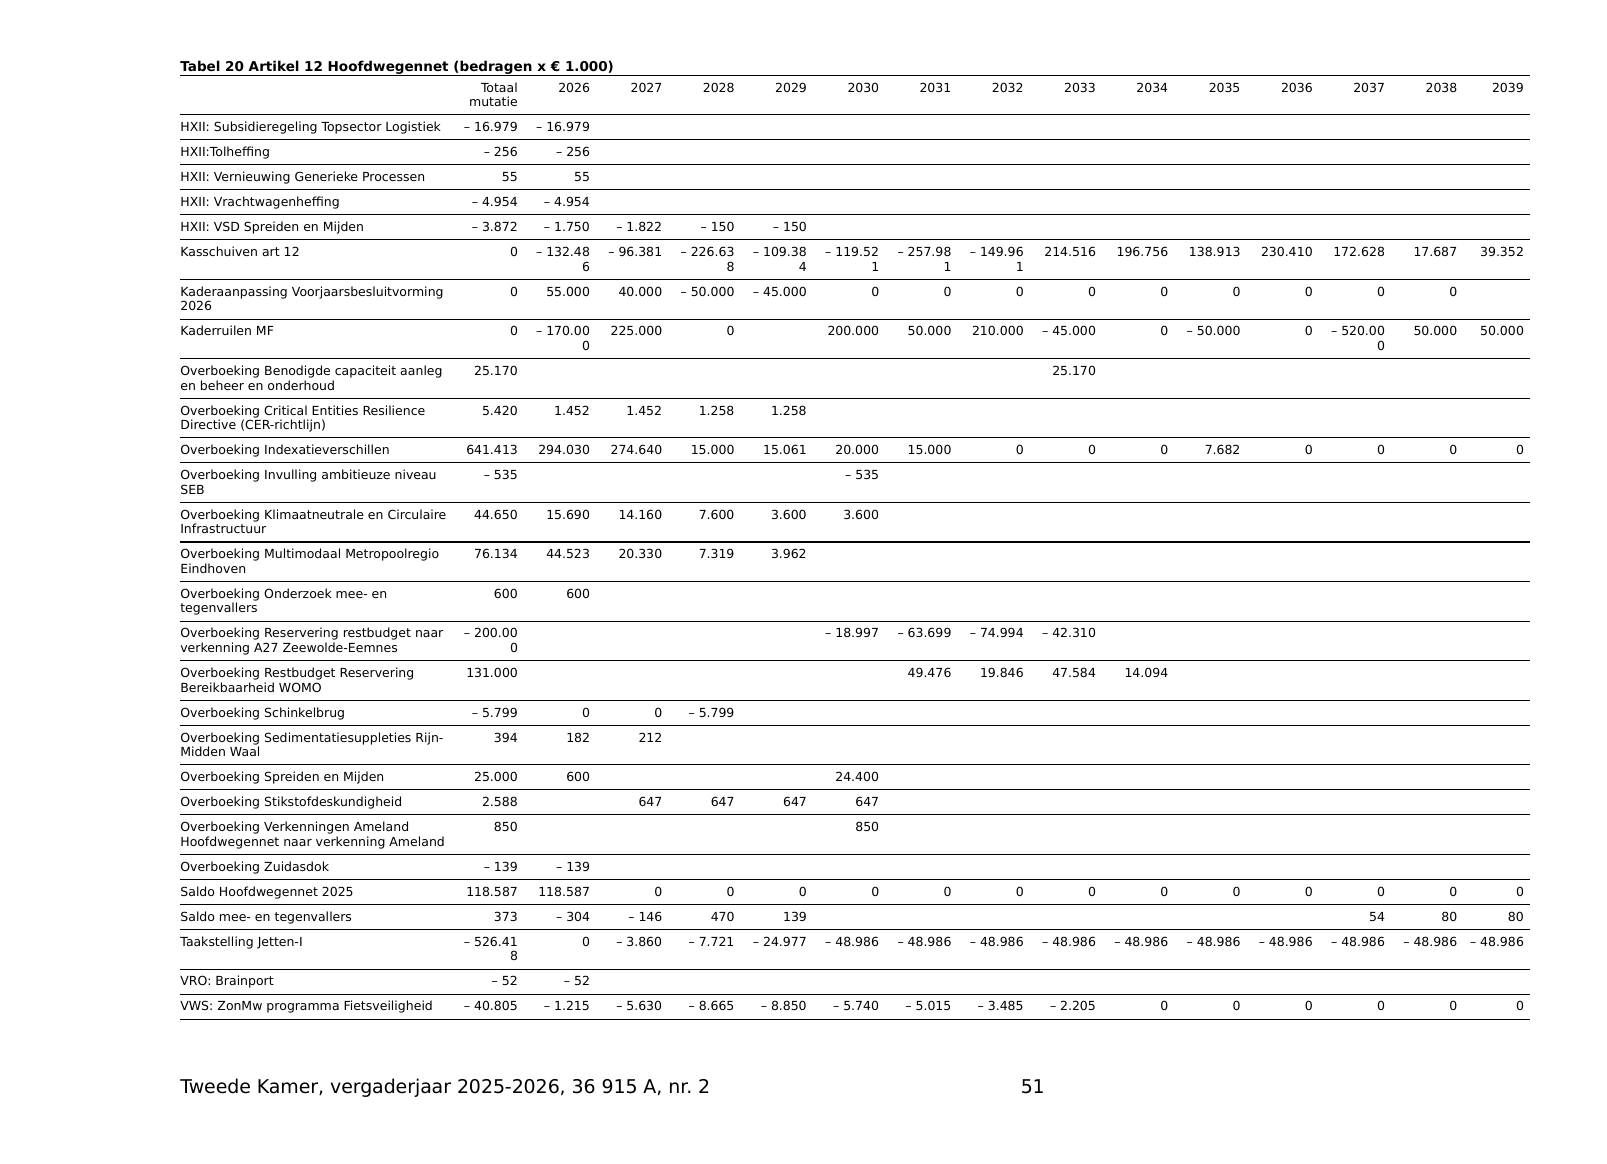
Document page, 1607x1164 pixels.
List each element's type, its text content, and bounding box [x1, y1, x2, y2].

table_cell [668, 115, 740, 139]
table_cell – 45.000 [1029, 320, 1102, 358]
table_cell [1246, 970, 1318, 993]
table_cell [596, 661, 668, 700]
table_cell [596, 115, 668, 139]
table_cell 40.000 [596, 280, 668, 318]
table_cell – 52 [451, 970, 523, 993]
table_cell 0 [1174, 995, 1246, 1018]
table_cell [1463, 726, 1529, 764]
table_cell – 48.986 [885, 930, 957, 968]
table_cell 0 [451, 280, 523, 318]
table_cell 15.690 [524, 503, 596, 541]
table_cell – 42.310 [1029, 622, 1102, 660]
table_cell [1318, 970, 1391, 993]
table_cell Kasschuiven art 12 [180, 240, 451, 279]
table_cell [1246, 855, 1318, 879]
table_cell 0 [668, 880, 740, 904]
table_cell 0 [1391, 880, 1463, 904]
table_cell [885, 582, 957, 621]
table_cell Overboeking Schinkelbrug [180, 701, 451, 725]
table_cell 2038 [1391, 76, 1463, 114]
table_cell 0 [885, 280, 957, 318]
table_cell [1029, 190, 1102, 214]
table_cell [1318, 622, 1391, 660]
table_cell [957, 215, 1029, 239]
table_cell [1029, 815, 1102, 854]
table_cell – 1.822 [596, 215, 668, 239]
table_cell [524, 661, 596, 700]
table_cell 2029 [740, 76, 812, 114]
table_cell [1463, 280, 1529, 318]
table_cell 0 [1102, 280, 1174, 318]
table_cell [885, 503, 957, 541]
table_cell [1174, 215, 1246, 239]
table_cell [1246, 503, 1318, 541]
table_cell [668, 855, 740, 879]
table_cell [1246, 726, 1318, 764]
table_cell [957, 463, 1029, 502]
table_cell 55 [451, 165, 523, 189]
table_cell – 5.799 [668, 701, 740, 725]
table_cell [1463, 115, 1529, 139]
table_cell 0 [1463, 880, 1529, 904]
table_cell – 150 [668, 215, 740, 239]
table_cell [668, 726, 740, 764]
table_cell [1029, 905, 1102, 929]
table_cell 55 [524, 165, 596, 189]
table_cell [885, 463, 957, 502]
table_cell [524, 359, 596, 398]
table_cell [885, 726, 957, 764]
table_cell [1029, 790, 1102, 814]
table_cell Saldo mee- en tegenvallers [180, 905, 451, 929]
table_cell [1318, 765, 1391, 789]
table_cell 2027 [596, 76, 668, 114]
table_cell – 74.994 [957, 622, 1029, 660]
table_cell [668, 815, 740, 854]
table_cell [885, 765, 957, 789]
table_cell Saldo Hoofdwegennet 2025 [180, 880, 451, 904]
table_cell – 7.721 [668, 930, 740, 968]
table_cell – 16.979 [524, 115, 596, 139]
table_cell 0 [1391, 438, 1463, 462]
table_cell – 48.986 [1174, 930, 1246, 968]
table_cell [813, 661, 885, 700]
table_cell 0 [1174, 880, 1246, 904]
table_cell [1391, 503, 1463, 541]
table_cell [885, 140, 957, 164]
table_cell [957, 765, 1029, 789]
table_cell [885, 115, 957, 139]
table_cell – 4.954 [524, 190, 596, 214]
table_cell [1102, 165, 1174, 189]
table_cell 0 [957, 280, 1029, 318]
table_cell [1318, 855, 1391, 879]
table_cell [813, 115, 885, 139]
table_cell [668, 165, 740, 189]
table_cell 7.319 [668, 543, 740, 581]
table_cell 3.600 [813, 503, 885, 541]
table_cell [813, 190, 885, 214]
table_cell 2037 [1318, 76, 1391, 114]
table_cell [1102, 140, 1174, 164]
table_cell – 50.000 [668, 280, 740, 318]
table_cell [1102, 622, 1174, 660]
table_cell [596, 582, 668, 621]
table_cell [1391, 190, 1463, 214]
table_cell [885, 190, 957, 214]
table_cell 50.000 [885, 320, 957, 358]
table_cell [1029, 115, 1102, 139]
table_cell [1029, 165, 1102, 189]
table_cell [957, 726, 1029, 764]
table_cell [813, 215, 885, 239]
table_cell – 48.986 [1102, 930, 1174, 968]
table_cell 54 [1318, 905, 1391, 929]
table_cell [1174, 399, 1246, 437]
table_cell [1391, 165, 1463, 189]
table_cell [1102, 115, 1174, 139]
table_cell [1463, 543, 1529, 581]
table_cell 850 [813, 815, 885, 854]
table_cell – 139 [524, 855, 596, 879]
table_cell [813, 399, 885, 437]
table_cell 20.330 [596, 543, 668, 581]
table_cell [1391, 359, 1463, 398]
table_cell 19.846 [957, 661, 1029, 700]
table_cell – 526.418 [451, 930, 523, 968]
table_cell [1318, 790, 1391, 814]
table_cell 196.756 [1102, 240, 1174, 279]
table_cell 7.600 [668, 503, 740, 541]
table_cell – 96.381 [596, 240, 668, 279]
table_cell [1391, 726, 1463, 764]
table_cell 24.400 [813, 765, 885, 789]
table_cell [524, 463, 596, 502]
table_cell [1246, 115, 1318, 139]
table_cell 47.584 [1029, 661, 1102, 700]
table_cell [1318, 503, 1391, 541]
table_cell 39.352 [1463, 240, 1529, 279]
table_cell [1174, 582, 1246, 621]
table_cell [1102, 905, 1174, 929]
table_cell – 24.977 [740, 930, 812, 968]
table_cell [957, 701, 1029, 725]
table_cell 0 [1463, 438, 1529, 462]
table_cell [1463, 165, 1529, 189]
table_cell [1246, 815, 1318, 854]
table_cell [1102, 399, 1174, 437]
table_cell 3.600 [740, 503, 812, 541]
table_cell 0 [1318, 880, 1391, 904]
table_cell – 3.485 [957, 995, 1029, 1018]
table_cell 0 [957, 880, 1029, 904]
table_cell 0 [1029, 438, 1102, 462]
table_cell – 45.000 [740, 280, 812, 318]
table_cell [1102, 726, 1174, 764]
table_cell [1318, 115, 1391, 139]
table_cell [1102, 190, 1174, 214]
table_cell 0 [451, 320, 523, 358]
table_cell [957, 115, 1029, 139]
table_cell [1174, 815, 1246, 854]
table_cell – 50.000 [1174, 320, 1246, 358]
table_cell [1102, 463, 1174, 502]
table_cell 0 [1246, 438, 1318, 462]
table_cell [957, 815, 1029, 854]
table_cell – 48.986 [1463, 930, 1529, 968]
table_cell 0 [1391, 995, 1463, 1018]
table_cell [1463, 661, 1529, 700]
table_cell [1174, 140, 1246, 164]
table_cell [1463, 815, 1529, 854]
table_cell [1391, 661, 1463, 700]
table_cell [668, 140, 740, 164]
table_cell – 150 [740, 215, 812, 239]
table_cell [740, 359, 812, 398]
table_cell [957, 543, 1029, 581]
table_cell 210.000 [957, 320, 1029, 358]
table_cell [885, 543, 957, 581]
table_cell 15.000 [885, 438, 957, 462]
table_cell 172.628 [1318, 240, 1391, 279]
table_cell – 139 [451, 855, 523, 879]
table_cell [668, 622, 740, 660]
table_cell [1391, 622, 1463, 660]
table_cell 470 [668, 905, 740, 929]
table_cell – 256 [451, 140, 523, 164]
table_cell [596, 970, 668, 993]
table_cell [1318, 140, 1391, 164]
table_cell [740, 765, 812, 789]
table_cell [1246, 190, 1318, 214]
table_cell 2033 [1029, 76, 1102, 114]
table_cell [1391, 790, 1463, 814]
table_cell 600 [451, 582, 523, 621]
table_cell [1246, 399, 1318, 437]
table_cell [1318, 399, 1391, 437]
table_cell [1174, 790, 1246, 814]
table_cell [957, 190, 1029, 214]
table_cell 0 [524, 701, 596, 725]
table_cell [1463, 622, 1529, 660]
table_cell [1246, 165, 1318, 189]
table_cell – 257.981 [885, 240, 957, 279]
table_cell [740, 855, 812, 879]
table_cell 2036 [1246, 76, 1318, 114]
table_cell [1029, 701, 1102, 725]
table_cell 138.913 [1174, 240, 1246, 279]
table_cell [1029, 970, 1102, 993]
table_cell [1246, 463, 1318, 502]
table_cell [1463, 970, 1529, 993]
table_cell 3.962 [740, 543, 812, 581]
table_cell [813, 855, 885, 879]
table_cell – 3.872 [451, 215, 523, 239]
table_cell [1246, 215, 1318, 239]
table_cell [1174, 165, 1246, 189]
table_cell [1391, 815, 1463, 854]
table_cell [1318, 582, 1391, 621]
table_cell [1029, 582, 1102, 621]
table_cell – 535 [451, 463, 523, 502]
table_cell 76.134 [451, 543, 523, 581]
table_cell 20.000 [813, 438, 885, 462]
table_cell HXII: Vernieuwing Generieke Processen [180, 165, 451, 189]
table_cell [1029, 503, 1102, 541]
table_cell 44.523 [524, 543, 596, 581]
table_cell [813, 165, 885, 189]
table_cell 0 [1246, 995, 1318, 1018]
table_cell [1463, 399, 1529, 437]
table_cell [1102, 503, 1174, 541]
table_cell Kaderruilen MF [180, 320, 451, 358]
table_cell 0 [1102, 320, 1174, 358]
table_cell [813, 543, 885, 581]
table_cell Overboeking Critical Entities Resilience Directive (CER-richtlijn) [180, 399, 451, 437]
table_cell 0 [813, 880, 885, 904]
table_cell 0 [740, 880, 812, 904]
table_cell – 40.805 [451, 995, 523, 1018]
table_cell – 5.740 [813, 995, 885, 1018]
table_cell [1391, 701, 1463, 725]
table_cell 0 [1318, 280, 1391, 318]
table_cell 214.516 [1029, 240, 1102, 279]
table_cell Overboeking Stikstofdeskundigheid [180, 790, 451, 814]
table_cell [1463, 701, 1529, 725]
table_cell [813, 582, 885, 621]
table_cell – 5.630 [596, 995, 668, 1018]
table_cell [668, 190, 740, 214]
table_cell [1029, 140, 1102, 164]
table_cell [1391, 399, 1463, 437]
table_cell [1029, 215, 1102, 239]
table_cell [813, 726, 885, 764]
table_cell – 48.986 [1246, 930, 1318, 968]
table_cell – 2.205 [1029, 995, 1102, 1018]
table_cell [740, 115, 812, 139]
table_cell – 8.665 [668, 995, 740, 1018]
table_cell [740, 463, 812, 502]
table_cell – 520.000 [1318, 320, 1391, 358]
table_cell – 119.521 [813, 240, 885, 279]
table_cell 647 [740, 790, 812, 814]
table_cell [1391, 970, 1463, 993]
table_cell 15.061 [740, 438, 812, 462]
table_cell [1463, 790, 1529, 814]
table_cell [1102, 970, 1174, 993]
table_cell [1246, 359, 1318, 398]
table_cell – 63.699 [885, 622, 957, 660]
table_cell HXII: Vrachtwagenheffing [180, 190, 451, 214]
table_cell [1029, 765, 1102, 789]
table_cell – 200.000 [451, 622, 523, 660]
table_cell – 132.486 [524, 240, 596, 279]
table_cell [668, 970, 740, 993]
table_cell 25.170 [1029, 359, 1102, 398]
table_cell 0 [1246, 280, 1318, 318]
table_cell VWS: ZonMw programma Fietsveiligheid [180, 995, 451, 1018]
table_cell 641.413 [451, 438, 523, 462]
table_cell [1246, 765, 1318, 789]
table_cell – 256 [524, 140, 596, 164]
table_cell [1391, 543, 1463, 581]
table_cell 0 [1102, 995, 1174, 1018]
table_cell [1318, 543, 1391, 581]
table_cell [1318, 815, 1391, 854]
table_cell [885, 359, 957, 398]
table_cell – 149.961 [957, 240, 1029, 279]
table_cell 14.094 [1102, 661, 1174, 700]
table_cell Overboeking Invulling ambitieuze niveau SEB [180, 463, 451, 502]
table_cell Overboeking Sedimentatiesuppleties Rijn-Midden Waal [180, 726, 451, 764]
table_cell [1174, 765, 1246, 789]
table_cell 1.452 [524, 399, 596, 437]
table_cell [1246, 790, 1318, 814]
table_cell 0 [596, 880, 668, 904]
table_cell [1174, 115, 1246, 139]
table_cell Overboeking Indexatieverschillen [180, 438, 451, 462]
table_cell 50.000 [1463, 320, 1529, 358]
table_cell 0 [1318, 438, 1391, 462]
table_cell [1174, 503, 1246, 541]
table_cell [1102, 215, 1174, 239]
table_cell [1463, 503, 1529, 541]
table_cell [1246, 622, 1318, 660]
table_cell [1318, 190, 1391, 214]
table_cell 0 [1246, 320, 1318, 358]
table_cell – 304 [524, 905, 596, 929]
table_cell Totaal mutatie [451, 76, 523, 114]
table_cell [1102, 765, 1174, 789]
table_cell – 48.986 [1391, 930, 1463, 968]
table_cell 1.258 [668, 399, 740, 437]
table_cell 647 [813, 790, 885, 814]
table_cell Overboeking Spreiden en Mijden [180, 765, 451, 789]
table_cell 2026 [524, 76, 596, 114]
table_cell [957, 790, 1029, 814]
table_cell – 3.860 [596, 930, 668, 968]
table_cell 2034 [1102, 76, 1174, 114]
table_cell [1174, 543, 1246, 581]
table_cell [1463, 359, 1529, 398]
table_cell [1463, 463, 1529, 502]
table_cell Overboeking Zuidasdok [180, 855, 451, 879]
table_cell [1318, 701, 1391, 725]
table_cell [1246, 661, 1318, 700]
table_cell [1246, 582, 1318, 621]
table_cell [957, 140, 1029, 164]
table_cell 2030 [813, 76, 885, 114]
table_cell Overboeking Multimodaal Metropoolregio Eindhoven [180, 543, 451, 581]
table_cell 1.452 [596, 399, 668, 437]
table_cell [1391, 765, 1463, 789]
table_cell [813, 970, 885, 993]
table_cell – 48.986 [1318, 930, 1391, 968]
table_cell [668, 765, 740, 789]
table_cell [885, 855, 957, 879]
table_cell – 16.979 [451, 115, 523, 139]
table_cell [668, 582, 740, 621]
table_cell 49.476 [885, 661, 957, 700]
table_cell [1246, 543, 1318, 581]
table_cell 394 [451, 726, 523, 764]
table_cell [1463, 215, 1529, 239]
table_cell – 8.850 [740, 995, 812, 1018]
table_cell [1318, 463, 1391, 502]
table_cell [885, 215, 957, 239]
table_cell 0 [1029, 280, 1102, 318]
table_cell [1391, 855, 1463, 879]
table_cell Overboeking Klimaatneutrale en Circulaire Infrastructuur [180, 503, 451, 541]
table_cell [813, 905, 885, 929]
table_cell [740, 140, 812, 164]
table_cell [524, 790, 596, 814]
table_cell [1174, 622, 1246, 660]
table_cell [1463, 855, 1529, 879]
table_cell [740, 970, 812, 993]
table_cell [1102, 815, 1174, 854]
table_cell [596, 815, 668, 854]
table_cell 5.420 [451, 399, 523, 437]
table_cell 373 [451, 905, 523, 929]
table_cell 118.587 [524, 880, 596, 904]
table_cell [1391, 215, 1463, 239]
table_cell [1102, 543, 1174, 581]
table_cell Taakstelling Jetten-I [180, 930, 451, 968]
table_cell [957, 855, 1029, 879]
table_cell [957, 582, 1029, 621]
table_cell 647 [596, 790, 668, 814]
table_cell [1318, 359, 1391, 398]
table_cell – 48.986 [957, 930, 1029, 968]
table_cell 2028 [668, 76, 740, 114]
table_cell [740, 582, 812, 621]
table_cell 50.000 [1391, 320, 1463, 358]
table_cell 2035 [1174, 76, 1246, 114]
table_cell 1.258 [740, 399, 812, 437]
table_cell – 1.215 [524, 995, 596, 1018]
table_cell – 146 [596, 905, 668, 929]
table_cell [1463, 140, 1529, 164]
table_cell 0 [1318, 995, 1391, 1018]
table_cell [668, 359, 740, 398]
table_cell Kaderaanpassing Voorjaarsbesluitvorming 2026 [180, 280, 451, 318]
table_cell 118.587 [451, 880, 523, 904]
table_cell [1102, 855, 1174, 879]
table_cell [1391, 463, 1463, 502]
table_cell [740, 165, 812, 189]
table_cell [1174, 855, 1246, 879]
table_cell Overboeking Verkenningen Ameland Hoofdwegennet naar verkenning Ameland [180, 815, 451, 854]
table_cell 647 [668, 790, 740, 814]
table_cell 274.640 [596, 438, 668, 462]
table_cell [596, 190, 668, 214]
table_cell 230.410 [1246, 240, 1318, 279]
table_cell – 4.954 [451, 190, 523, 214]
table_cell HXII:Tolheffing [180, 140, 451, 164]
table_cell 0 [1391, 280, 1463, 318]
table_cell 0 [1029, 880, 1102, 904]
table_cell 44.650 [451, 503, 523, 541]
table_cell 200.000 [813, 320, 885, 358]
table_cell Overboeking Reservering restbudget naar verkenning A27 Zeewolde-Eemnes [180, 622, 451, 660]
table_cell [740, 622, 812, 660]
table_cell 2.588 [451, 790, 523, 814]
table_cell 0 [451, 240, 523, 279]
table_header Tabel 20 Artikel 12 Hoofdwegennet (bedragen x € 1.000) [180, 59, 1529, 75]
table_cell [1391, 140, 1463, 164]
table_cell [1318, 661, 1391, 700]
table_cell [740, 701, 812, 725]
table_cell 0 [957, 438, 1029, 462]
table_cell 0 [1246, 880, 1318, 904]
table_cell 139 [740, 905, 812, 929]
table_cell [1174, 905, 1246, 929]
table_cell 80 [1463, 905, 1529, 929]
table_cell 7.682 [1174, 438, 1246, 462]
table_cell [740, 320, 812, 358]
table_cell – 18.997 [813, 622, 885, 660]
table_cell [813, 359, 885, 398]
table_cell [1029, 855, 1102, 879]
table_cell [596, 359, 668, 398]
table_cell [885, 970, 957, 993]
table_cell 600 [524, 765, 596, 789]
table_cell [1391, 582, 1463, 621]
table_cell [957, 399, 1029, 437]
table_cell 0 [885, 880, 957, 904]
table_cell 131.000 [451, 661, 523, 700]
table_cell [957, 165, 1029, 189]
table_cell Overboeking Onderzoek mee- en tegenvallers [180, 582, 451, 621]
table_cell [596, 165, 668, 189]
table_cell [957, 359, 1029, 398]
table_cell 14.160 [596, 503, 668, 541]
table_cell [740, 661, 812, 700]
table_cell [1391, 115, 1463, 139]
table_cell [885, 165, 957, 189]
table_cell [885, 790, 957, 814]
table_cell – 535 [813, 463, 885, 502]
table_cell [885, 701, 957, 725]
table_cell – 226.638 [668, 240, 740, 279]
table_cell 212 [596, 726, 668, 764]
table_cell 600 [524, 582, 596, 621]
table_cell [1246, 701, 1318, 725]
table_cell [1318, 726, 1391, 764]
table_cell [1174, 359, 1246, 398]
table_cell – 5.799 [451, 701, 523, 725]
table_cell – 5.015 [885, 995, 957, 1018]
table_cell HXII: VSD Spreiden en Mijden [180, 215, 451, 239]
table_cell [1174, 463, 1246, 502]
table_cell 182 [524, 726, 596, 764]
table_cell [740, 815, 812, 854]
table_cell [1463, 190, 1529, 214]
table_cell [1102, 701, 1174, 725]
table_cell [1029, 726, 1102, 764]
table_cell 0 [1463, 995, 1529, 1018]
table_cell 2032 [957, 76, 1029, 114]
table_cell [1246, 140, 1318, 164]
table_cell [885, 815, 957, 854]
table_cell 25.170 [451, 359, 523, 398]
table_cell – 48.986 [813, 930, 885, 968]
table_cell 2039 [1463, 76, 1529, 114]
table_cell 0 [524, 930, 596, 968]
table_cell [524, 622, 596, 660]
table_cell [957, 970, 1029, 993]
table_cell 0 [1174, 280, 1246, 318]
table_cell 294.030 [524, 438, 596, 462]
table_cell [180, 76, 451, 114]
table_cell – 48.986 [1029, 930, 1102, 968]
table_cell [1102, 582, 1174, 621]
table_cell [885, 399, 957, 437]
table_cell [596, 855, 668, 879]
table_cell [596, 622, 668, 660]
table_cell HXII: Subsidieregeling Topsector Logistiek [180, 115, 451, 139]
table_cell 0 [596, 701, 668, 725]
table_cell [1174, 970, 1246, 993]
table_cell [1029, 399, 1102, 437]
table_cell [885, 905, 957, 929]
table_cell [1102, 359, 1174, 398]
table_cell 55.000 [524, 280, 596, 318]
table_cell [1029, 543, 1102, 581]
table_cell – 109.384 [740, 240, 812, 279]
table_cell [596, 765, 668, 789]
table_cell [1029, 463, 1102, 502]
table_cell [668, 661, 740, 700]
table_cell – 52 [524, 970, 596, 993]
table_cell 0 [1102, 880, 1174, 904]
table_cell 17.687 [1391, 240, 1463, 279]
table_cell [1318, 165, 1391, 189]
table_cell [1318, 215, 1391, 239]
table_cell Overboeking Benodigde capaciteit aanleg en beheer en onderhoud [180, 359, 451, 398]
table_cell [740, 726, 812, 764]
table_cell [813, 140, 885, 164]
table_cell [1246, 905, 1318, 929]
table_cell – 1.750 [524, 215, 596, 239]
table_cell [1463, 765, 1529, 789]
table_cell [596, 140, 668, 164]
table_cell 850 [451, 815, 523, 854]
table_cell 0 [668, 320, 740, 358]
table_cell [1174, 726, 1246, 764]
table_cell 0 [1102, 438, 1174, 462]
table_cell 15.000 [668, 438, 740, 462]
table_cell [1174, 190, 1246, 214]
table_cell – 170.000 [524, 320, 596, 358]
table_cell [813, 701, 885, 725]
table_cell 0 [813, 280, 885, 318]
table_cell 225.000 [596, 320, 668, 358]
table_cell [1174, 701, 1246, 725]
table_cell [1463, 582, 1529, 621]
table_cell [1174, 661, 1246, 700]
table_cell Overboeking Restbudget Reservering Bereikbaarheid WOMO [180, 661, 451, 700]
table_cell [1102, 790, 1174, 814]
table_cell [668, 463, 740, 502]
table_cell [740, 190, 812, 214]
table_cell [957, 503, 1029, 541]
table_cell [596, 463, 668, 502]
table_cell 80 [1391, 905, 1463, 929]
table_cell 25.000 [451, 765, 523, 789]
table_cell VRO: Brainport [180, 970, 451, 993]
table_cell [957, 905, 1029, 929]
table_cell 2031 [885, 76, 957, 114]
table_cell [524, 815, 596, 854]
